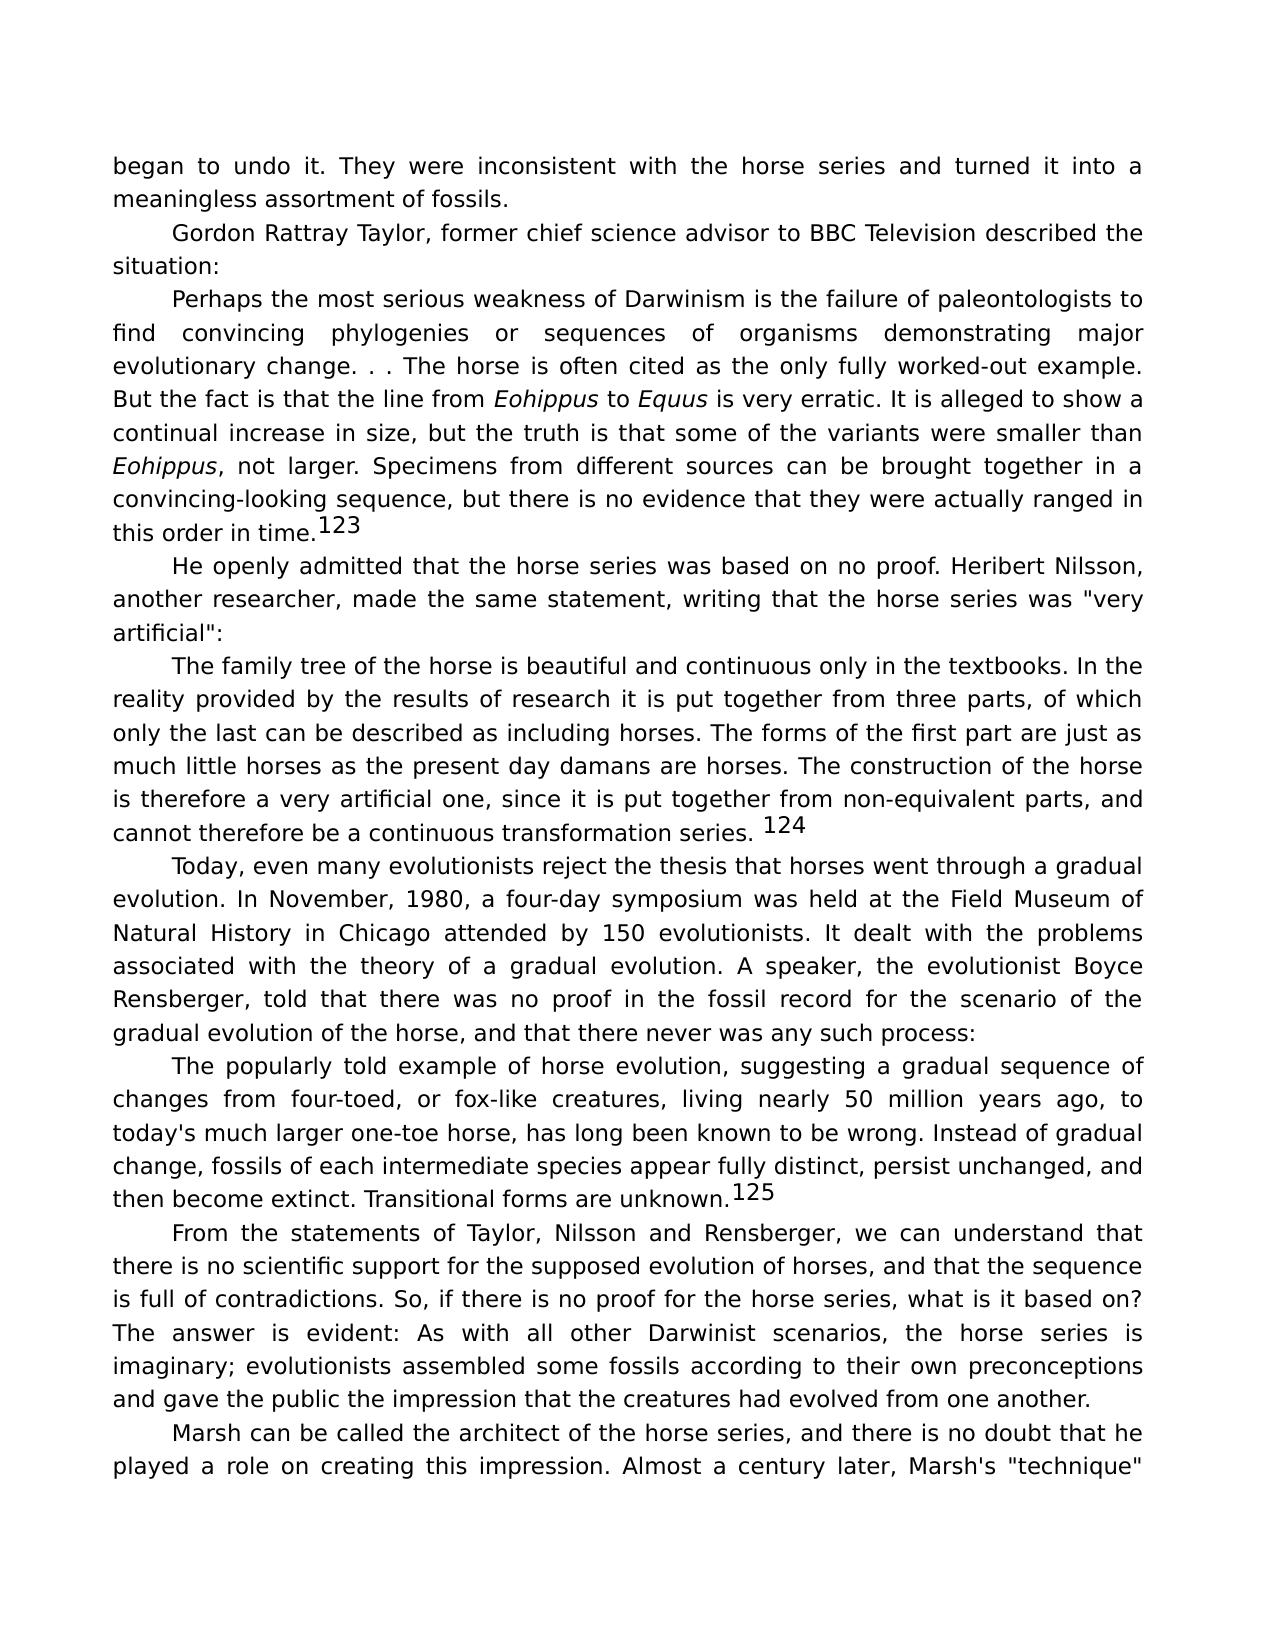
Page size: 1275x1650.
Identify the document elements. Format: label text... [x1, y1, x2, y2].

text Gordon Rattray Taylor, former chief science advisor to BBC Television described the situation: [112, 214, 1145, 281]
text Perhaps the most serious weakness of Darwinism is the failure of paleontologists to find convincing phylogenies or sequences of organisms demonstrating major evolutionary change. . . The horse is often cited as the only fully worked-out example. But the fact is that the line from Eohippus to Equus is very erratic. It is alleged to show a continual increase in size, but the truth is that some of the variants were smaller than Eohippus, not larger. Specimens from different sources can be brought together in a convincing-looking sequence, but there is no evidence that they were actually ranged in this order in time.123 [112, 281, 1145, 548]
text From the statements of Taylor, Nilsson and Rensberger, we can understand that there is no scientific support for the supposed evolution of horses, and that the sequence is full of contradictions. So, if there is no proof for the horse series, what is it based on? The answer is evident: As with all other Darwinist scenarios, the horse series is imaginary; evolutionists assembled some fossils according to their own preconceptions and gave the public the impression that the creatures had evolved from one another. [112, 1214, 1145, 1414]
text The family tree of the horse is beautiful and continuous only in the textbooks. In the reality provided by the results of research it is put together from three parts, of which only the last can be described as including horses. The forms of the first part are just as much little horses as the present day damans are horses. The construction of the horse is therefore a very artificial one, since it is put together from non-equivalent parts, and cannot therefore be a continuous transformation series. 124 [112, 648, 1145, 848]
text began to undo it. They were inconsistent with the horse series and turned it into a meaningless assortment of fossils. [112, 148, 1145, 214]
text The popularly told example of horse evolution, suggesting a gradual sequence of changes from four-toed, or fox-like creatures, living nearly 50 million years ago, to today's much larger one-toe horse, has long been known to be wrong. Instead of gradual change, fossils of each intermediate species appear fully distinct, persist unchanged, and then become extinct. Transitional forms are unknown.125 [112, 1048, 1145, 1214]
text He openly admitted that the horse series was based on no proof. Heribert Nilsson, another researcher, made the same statement, writing that the horse series was "very artificial": [112, 548, 1145, 648]
text Today, even many evolutionists reject the thesis that horses went through a gradual evolution. In November, 1980, a four-day symposium was held at the Field Museum of Natural History in Chicago attended by 150 evolutionists. It dealt with the problems associated with the theory of a gradual evolution. A speaker, the evolutionist Boyce Rensberger, told that there was no proof in the fossil record for the scenario of the gradual evolution of the horse, and that there never was any such process: [112, 848, 1145, 1048]
text Marsh can be called the architect of the horse series, and there is no doubt that he played a role on creating this impression. Almost a century later, Marsh's "technique" [112, 1414, 1145, 1481]
